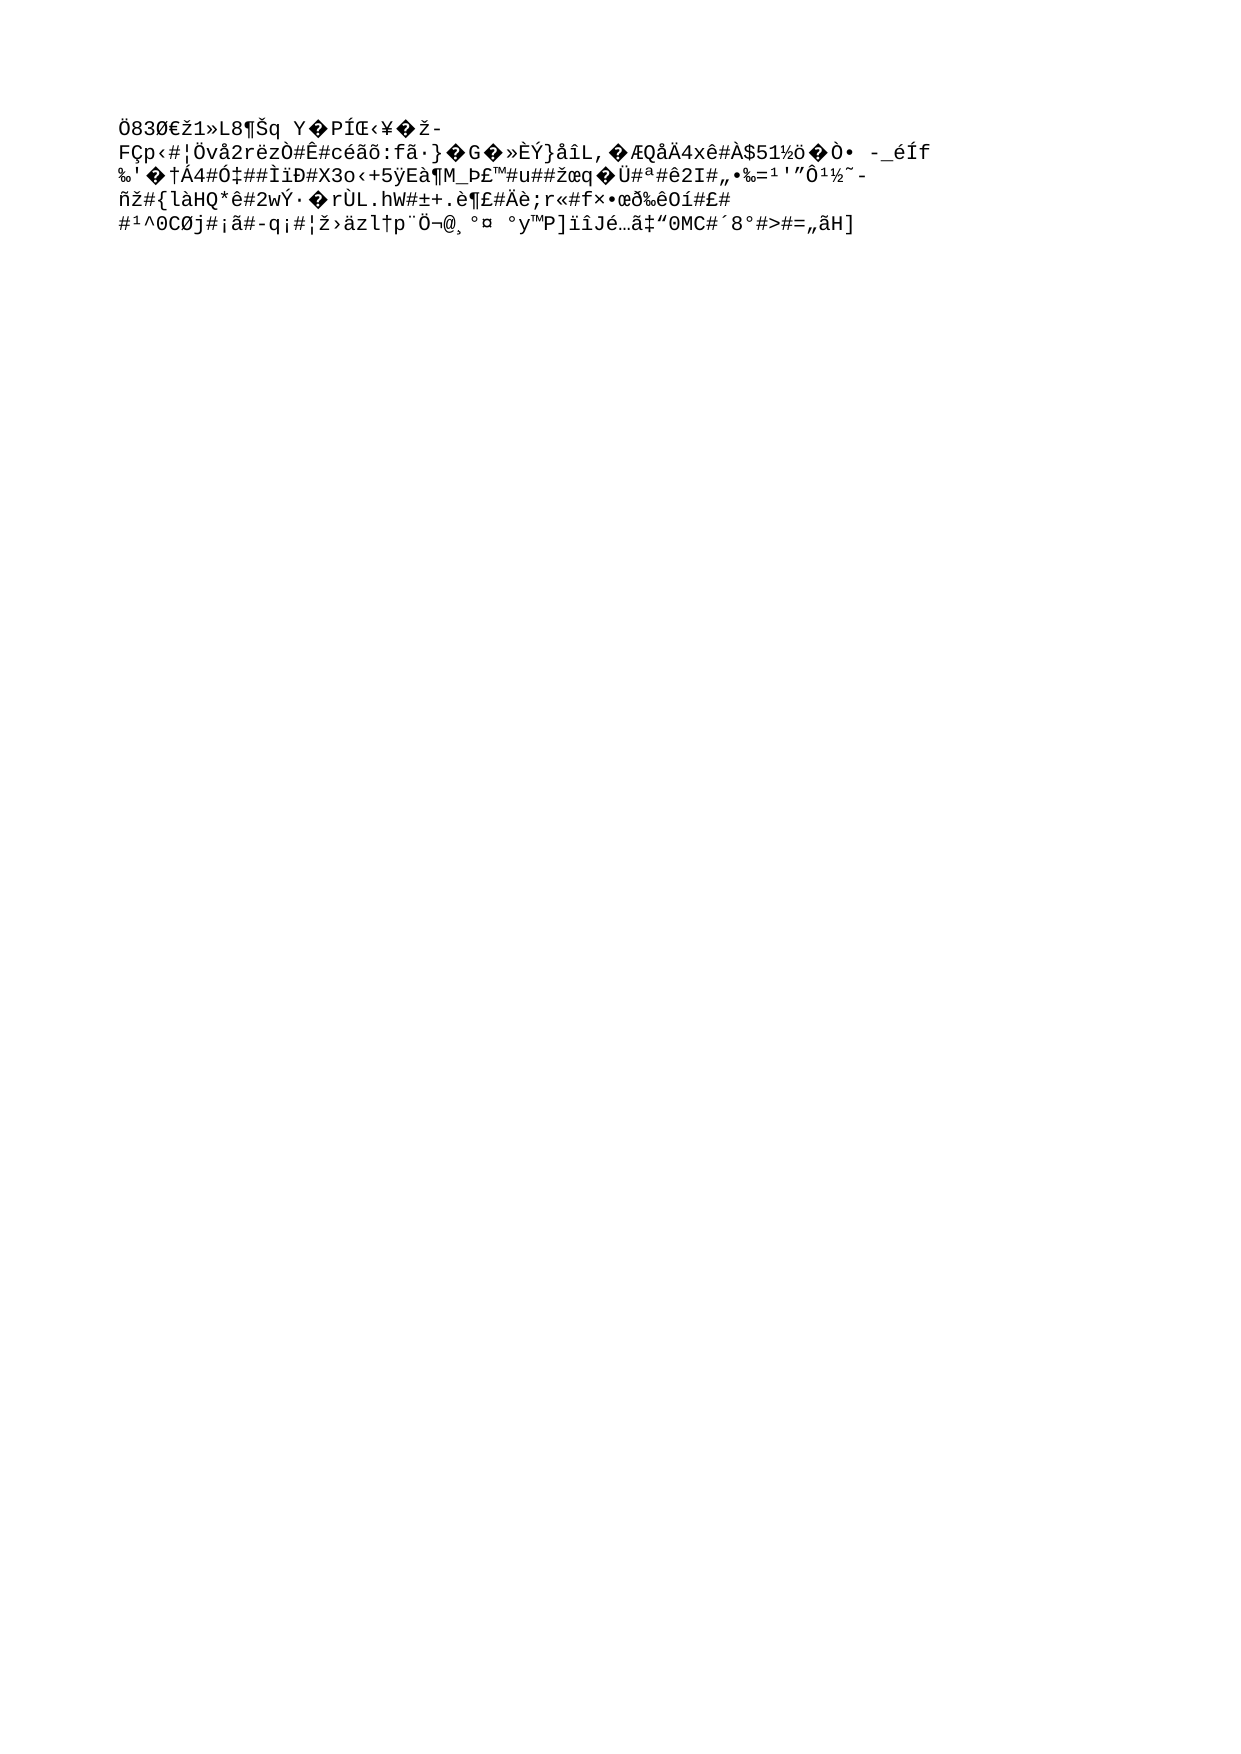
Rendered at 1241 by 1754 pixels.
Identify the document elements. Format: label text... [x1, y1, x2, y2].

text Ö83Ø€ž1»L8¶Šq Y�PÍŒ‹¥�ž­FÇp‹#¦Övå2rëzÒ#Ê#céãõ:fã·}�G�»ÈÝ}åîL,�ÆQåÄ4xê#À$51½ö�Ò• -_éÍf‰'�†Á4#Ó‡##ÌïÐ#X3o‹+5ÿEà¶M_Þ£™#u##žœq�Ü#ª#ê2I#„•‰=¹'”Ô¹½˜­ñž#{làHQ*ê#2wÝ·�rÙL.hW#±+.è¶£#Äè;r«#f×•œð‰êOí#£# #¹^0CØj#¡ã#-q¡#¦ž›äzl†p¨Ö¬@¸°¤ °y™P]ïîJé…ã‡“0MC#´8°#>#=„ãH] [118, 118, 1122, 236]
